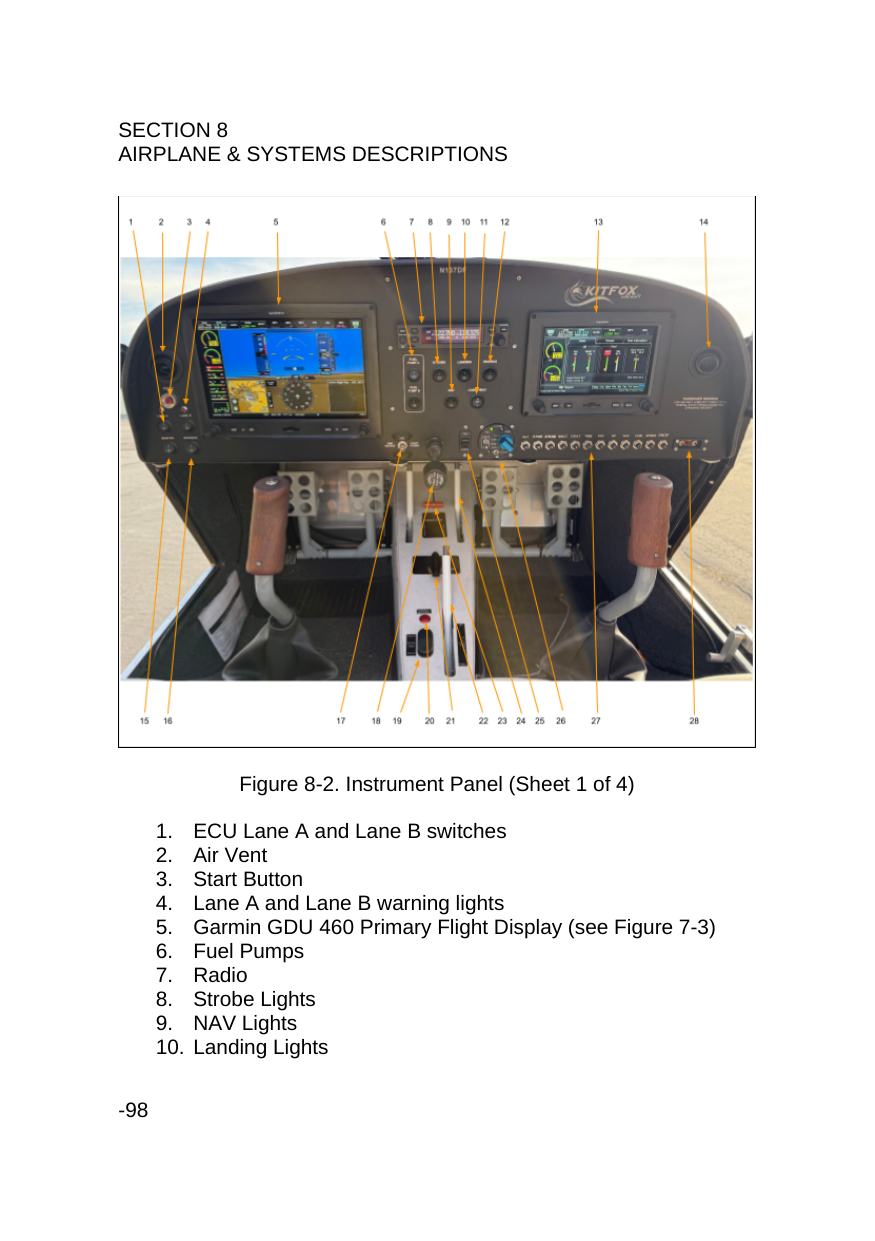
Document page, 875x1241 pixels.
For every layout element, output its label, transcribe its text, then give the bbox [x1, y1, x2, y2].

list Fuel Pumps [156, 939, 756, 963]
text Figure 8-2. Instrument Panel (Sheet 1 of 4) [118, 771, 756, 795]
list Air Vent [156, 843, 756, 867]
list Garmin GDU 460 Primary Flight Display (see Figure 7-3) [156, 915, 756, 939]
list Radio [156, 963, 756, 987]
list ECU Lane A and Lane B switches [156, 819, 756, 843]
list NAV Lights [156, 1011, 756, 1035]
list Landing Lights [156, 1035, 756, 1059]
list Lane A and Lane B warning lights [156, 891, 756, 915]
picture [118, 196, 756, 748]
list Start Button [156, 867, 756, 891]
list Strobe Lights [156, 987, 756, 1011]
